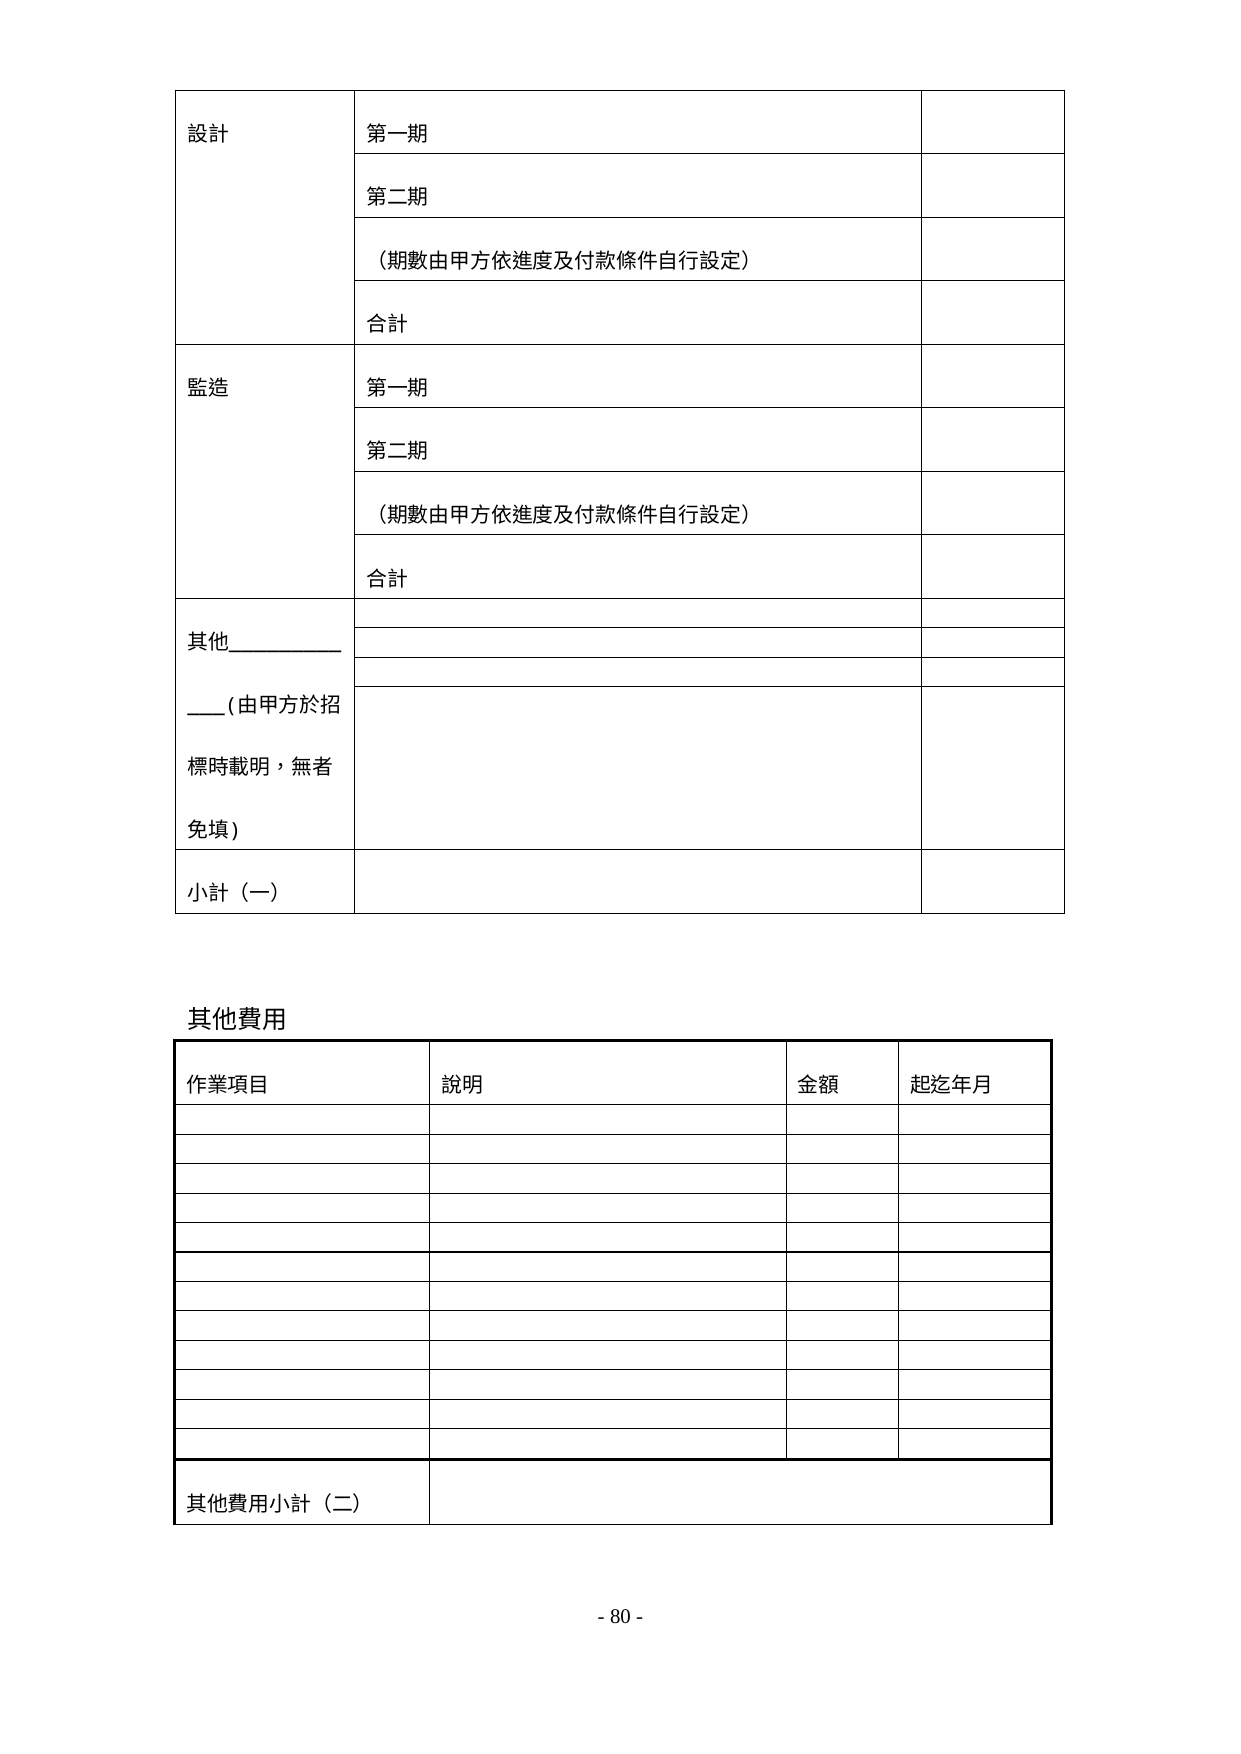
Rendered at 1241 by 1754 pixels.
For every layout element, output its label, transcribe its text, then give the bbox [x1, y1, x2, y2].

table_cell [922, 658, 1064, 686]
table_cell [430, 1253, 786, 1281]
table_header 金額 [787, 1042, 898, 1104]
table_cell [787, 1400, 898, 1428]
table_cell （期數由甲方依進度及付款條件自行設定） [355, 472, 921, 534]
table_cell [176, 1105, 429, 1133]
table_cell [899, 1253, 1050, 1281]
table_cell [787, 1253, 898, 1281]
table_header 說明 [430, 1042, 786, 1104]
table_cell [899, 1311, 1050, 1340]
table_cell [176, 1400, 429, 1428]
table_cell [430, 1461, 1050, 1523]
table_cell [899, 1135, 1050, 1163]
table_cell [899, 1429, 1050, 1458]
table_cell [176, 1194, 429, 1222]
table_cell [899, 1164, 1050, 1192]
table_cell [430, 1135, 786, 1163]
table_cell 第一期 [355, 91, 921, 153]
table_cell [176, 1370, 429, 1399]
table_cell 設計 [176, 91, 354, 344]
table_cell [430, 1105, 786, 1133]
table_cell [355, 850, 921, 912]
table_cell [922, 535, 1064, 598]
table_cell [922, 345, 1064, 407]
table_cell [430, 1164, 786, 1192]
table_cell [787, 1135, 898, 1163]
table_cell [355, 687, 921, 849]
table_cell [430, 1341, 786, 1369]
table_cell [430, 1311, 786, 1340]
table_cell [787, 1194, 898, 1222]
table_cell [355, 599, 921, 627]
text 其他費用 [187, 976, 1053, 1038]
table_cell [176, 1282, 429, 1310]
table_cell [922, 687, 1064, 849]
table_cell 其他____________(由甲方於招標時載明，無者免填) [176, 599, 354, 849]
table_cell [787, 1223, 898, 1251]
table_cell 監造 [176, 345, 354, 598]
table_cell [922, 472, 1064, 534]
table_cell [430, 1429, 786, 1458]
table_cell [922, 91, 1064, 153]
table_header 起迄年月 [899, 1042, 1050, 1104]
table_cell [922, 154, 1064, 217]
table_cell [176, 1341, 429, 1369]
table_cell 第二期 [355, 154, 921, 217]
table_cell [430, 1400, 786, 1428]
table_cell [787, 1282, 898, 1310]
table_cell [176, 1135, 429, 1163]
table_cell [176, 1253, 429, 1281]
table_cell [430, 1370, 786, 1399]
table_cell [899, 1282, 1050, 1310]
table_cell [787, 1311, 898, 1340]
table_cell [922, 628, 1064, 657]
table_cell 其他費用小計（二） [176, 1461, 429, 1523]
table_cell [355, 628, 921, 657]
table_cell [899, 1400, 1050, 1428]
table_cell [787, 1429, 898, 1458]
table_cell [430, 1282, 786, 1310]
table_cell [899, 1105, 1050, 1133]
table_cell [176, 1311, 429, 1340]
table_cell [922, 408, 1064, 471]
table_cell [922, 850, 1064, 912]
table_cell [899, 1341, 1050, 1369]
table_cell 合計 [355, 281, 921, 344]
table_cell [430, 1194, 786, 1222]
table_cell [430, 1223, 786, 1251]
table_cell 小計（一） [176, 850, 354, 912]
table_cell [787, 1105, 898, 1133]
table_cell [355, 658, 921, 686]
table_cell [922, 281, 1064, 344]
table_cell [922, 599, 1064, 627]
table_cell [176, 1223, 429, 1251]
table_cell [787, 1370, 898, 1399]
table_cell [922, 218, 1064, 280]
table_cell [787, 1164, 898, 1192]
table_header 作業項目 [176, 1042, 429, 1104]
table_cell [787, 1341, 898, 1369]
table_cell 合計 [355, 535, 921, 598]
table_cell [176, 1429, 429, 1458]
table_cell [176, 1164, 429, 1192]
table_cell 第二期 [355, 408, 921, 471]
table_cell （期數由甲方依進度及付款條件自行設定） [355, 218, 921, 280]
table_cell [899, 1370, 1050, 1399]
table_cell [899, 1223, 1050, 1251]
table_cell 第一期 [355, 345, 921, 407]
table_cell [899, 1194, 1050, 1222]
